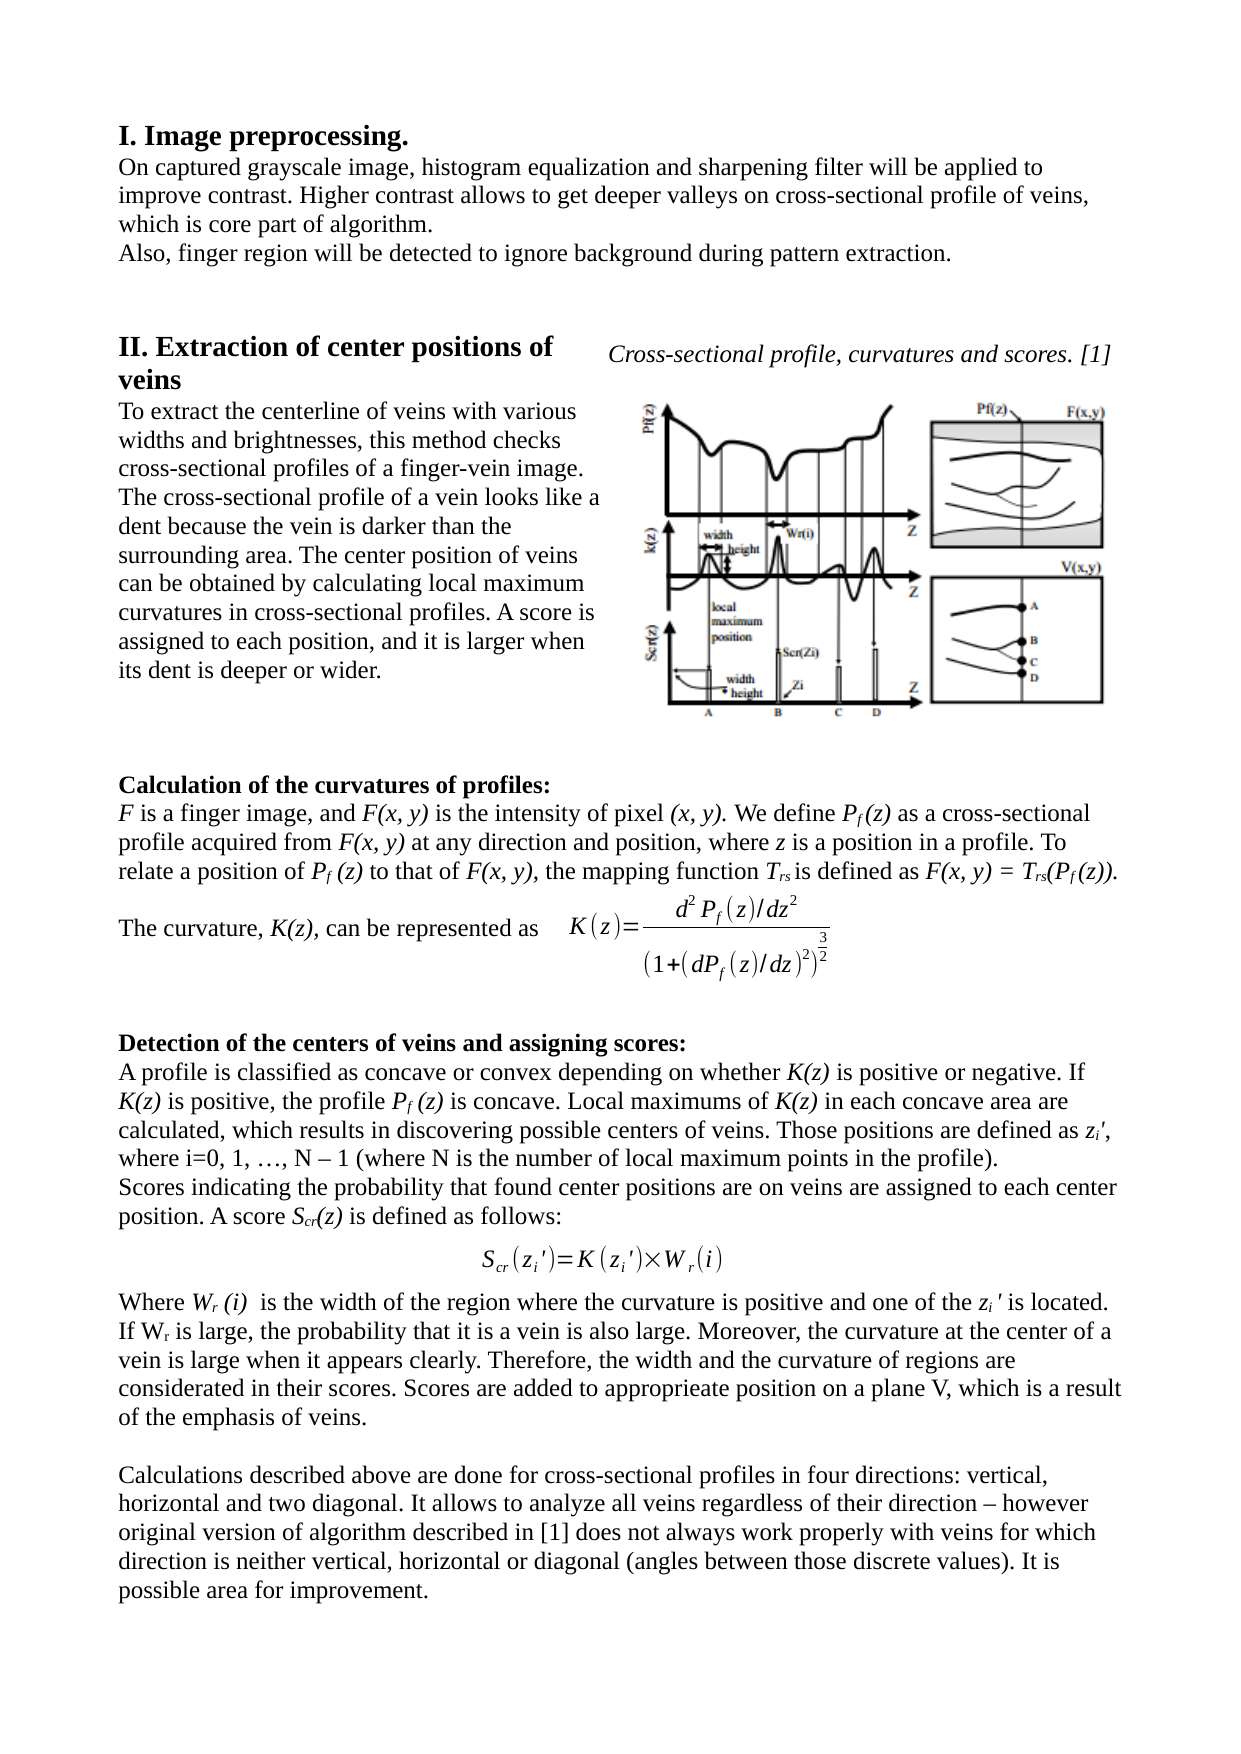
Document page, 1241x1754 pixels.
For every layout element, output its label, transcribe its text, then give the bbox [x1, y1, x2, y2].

text If Wr is large, the probability that it is a vein is also large. Moreover, the curvature at the center of a vein is large when it appears clearly. Therefore, the width and the curvature of regions are considerated in their scores. Scores are added to approprieate position on a plane V, which is a result of the emphasis of veins. [118, 1316, 1122, 1431]
text II. Extraction of center positions of veins [118, 329, 608, 396]
text A profile is classified as concave or convex depending on whether K(z) is positive or negative. If K(z) is positive, the profile Pf (z) is concave. Local maximums of K(z) in each concave area are calculated, which results in discovering possible centers of veins. Those positions are defined as zi', where i=0, 1, …, N – 1 (where N is the number of local maximum points in the profile). [118, 1057, 1122, 1172]
text Cross-sectional profile, curvatures and scores. [1] [608, 339, 1137, 367]
text Detection of the centers of veins and assigning scores: [118, 1000, 1122, 1057]
text Calculation of the curvatures of profiles: [118, 770, 1122, 798]
text The curvature, K(z), can be represented as [118, 913, 1122, 942]
picture [607, 378, 1138, 754]
text On captured grayscale image, histogram equalization and sharpening filter will be applied to improve contrast. Higher contrast allows to get deeper valleys on cross-sectional profile of veins, which is core part of algorithm. [118, 152, 1122, 238]
text Also, finger region will be detected to ignore background during pattern extraction. [118, 238, 1122, 267]
text F is a finger image, and F(x, y) is the intensity of pixel (x, y). We define Pf (z) as a cross-sectional profile acquired from F(x, y) at any direction and position, where z is a position in a profile. To relate a position of Pf (z) to that of F(x, y), the mapping function Trs is defined as F(x, y) = Trs(Pf (z)). [118, 798, 1122, 885]
text Calculations described above are done for cross-sectional profiles in four directions: vertical, horizontal and two diagonal. It allows to analyze all veins regardless of their direction – however original version of algorithm described in [1] does not always work properly with veins for which direction is neither vertical, horizontal or diagonal (angles between those discrete values). It is possible area for improvement. [118, 1460, 1122, 1603]
text Scores indicating the probability that found center positions are on veins are assigned to each center position. A score Scr(z) is defined as follows: [118, 1172, 1122, 1258]
text To extract the centerline of veins with various widths and brightnesses, this method checks cross-sectional profiles of a finger-vein image. The cross-sectional profile of a vein looks like a dent because the vein is darker than the surrounding area. The center position of veins can be obtained by calculating local maximum curvatures in cross-sectional profiles. A score is assigned to each position, and it is larger when its dent is deeper or wider. [118, 396, 607, 683]
text I. Image preprocessing. [118, 118, 1122, 152]
text Where Wr (i) is the width of the region where the curvature is positive and one of the zi ' is located. [118, 1287, 1122, 1316]
